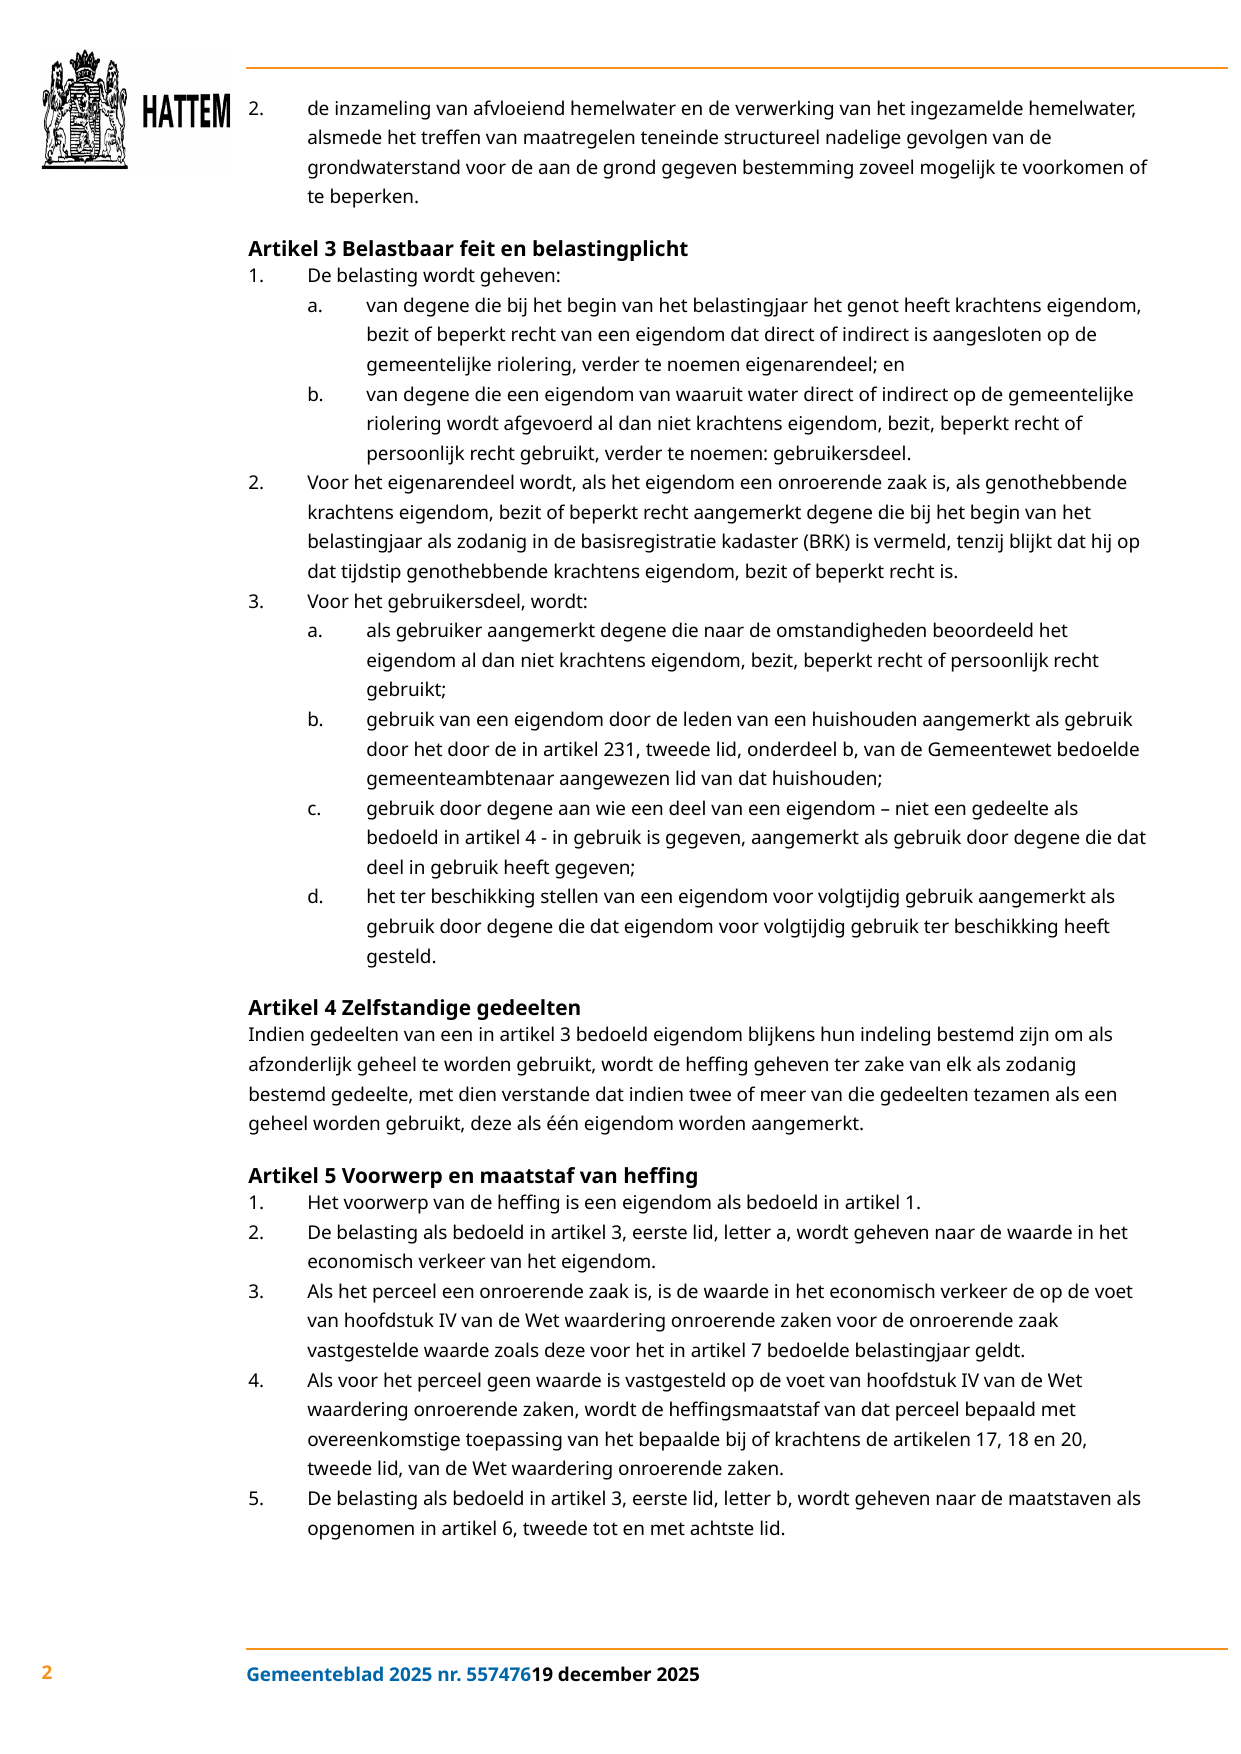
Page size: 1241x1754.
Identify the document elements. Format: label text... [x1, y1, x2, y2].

list Voor het gebruikersdeel, wordt: [248, 588, 1152, 613]
text Artikel 4 Zelfstandige gedeelten [248, 993, 1152, 1022]
list Als voor het perceel geen waarde is vastgesteld op de voet van hoofdstuk IV van de Wet waardering onroerende zaken, wordt de heffingsmaatstaf van dat perceel bepaald met overeenkomstige toepassing van het bepaalde bij of krachtens de artikelen 17, 18 en 20, tweede lid, van de Wet waardering onroerende zaken. [248, 1367, 1152, 1481]
list gebruik door degene aan wie een deel van een eigendom – niet een gedeelte als bedoeld in artikel 4 - in gebruik is gegeven, aangemerkt als gebruik door degene die dat deel in gebruik heeft gegeven; [307, 795, 1152, 880]
list de inzameling van afvloeiend hemelwater en de verwerking van het ingezamelde hemelwater, alsmede het treffen van maatregelen teneinde structureel nadelige gevolgen van de grondwaterstand voor de aan de grond gegeven bestemming zoveel mogelijk te voorkomen of te beperken. [248, 95, 1152, 209]
list Voor het eigenarendeel wordt, als het eigendom een onroerende zaak is, als genothebbende krachtens eigendom, bezit of beperkt recht aangemerkt degene die bij het begin van het belastingjaar als zodanig in de basisregistratie kadaster (BRK) is vermeld, tenzij blijkt dat hij op dat tijdstip genothebbende krachtens eigendom, bezit of beperkt recht is. [248, 469, 1152, 584]
list Het voorwerp van de heffing is een eigendom als bedoeld in artikel 1. [248, 1189, 1152, 1215]
text Artikel 5 Voorwerp en maatstaf van heffing [248, 1161, 1152, 1189]
list van degene die een eigendom van waaruit water direct of indirect op de gemeentelijke riolering wordt afgevoerd al dan niet krachtens eigendom, bezit, beperkt recht of persoonlijk recht gebruikt, verder te noemen: gebruikersdeel. [307, 381, 1152, 466]
list De belasting wordt geheven: [248, 262, 1152, 288]
list Als het perceel een onroerende zaak is, is de waarde in het economisch verkeer de op de voet van hoofdstuk IV van de Wet waardering onroerende zaken voor de onroerende zaak vastgestelde waarde zoals deze voor het in artikel 7 bedoelde belastingjaar geldt. [248, 1278, 1152, 1363]
list gebruik van een eigendom door de leden van een huishouden aangemerkt als gebruik door het door de in artikel 231, tweede lid, onderdeel b, van de Gemeentewet bedoelde gemeenteambtenaar aangewezen lid van dat huishouden; [307, 706, 1152, 791]
picture [41, 47, 231, 172]
list van degene die bij het begin van het belastingjaar het genot heeft krachtens eigendom, bezit of beperkt recht van een eigendom dat direct of indirect is aangesloten op de gemeentelijke riolering, verder te noemen eigenarendeel; en [307, 292, 1152, 377]
text Indien gedeelten van een in artikel 3 bedoeld eigendom blijkens hun indeling bestemd zijn om als afzonderlijk geheel te worden gebruikt, wordt de heffing geheven ter zake van elk als zodanig bestemd gedeelte, met dien verstande dat indien twee of meer van die gedeelten tezamen als een geheel worden gebruikt, deze als één eigendom worden aangemerkt. [248, 1022, 1152, 1136]
text Artikel 3 Belastbaar feit en belastingplicht [248, 234, 1152, 262]
list als gebruiker aangemerkt degene die naar de omstandigheden beoordeeld het eigendom al dan niet krachtens eigendom, bezit, beperkt recht of persoonlijk recht gebruikt; [307, 617, 1152, 702]
list het ter beschikking stellen van een eigendom voor volgtijdig gebruik aangemerkt als gebruik door degene die dat eigendom voor volgtijdig gebruik ter beschikking heeft gesteld. [307, 884, 1152, 968]
list De belasting als bedoeld in artikel 3, eerste lid, letter a, wordt geheven naar de waarde in het economisch verkeer van het eigendom. [248, 1219, 1152, 1274]
list De belasting als bedoeld in artikel 3, eerste lid, letter b, wordt geheven naar de maatstaven als opgenomen in artikel 6, tweede tot en met achtste lid. [248, 1485, 1152, 1540]
